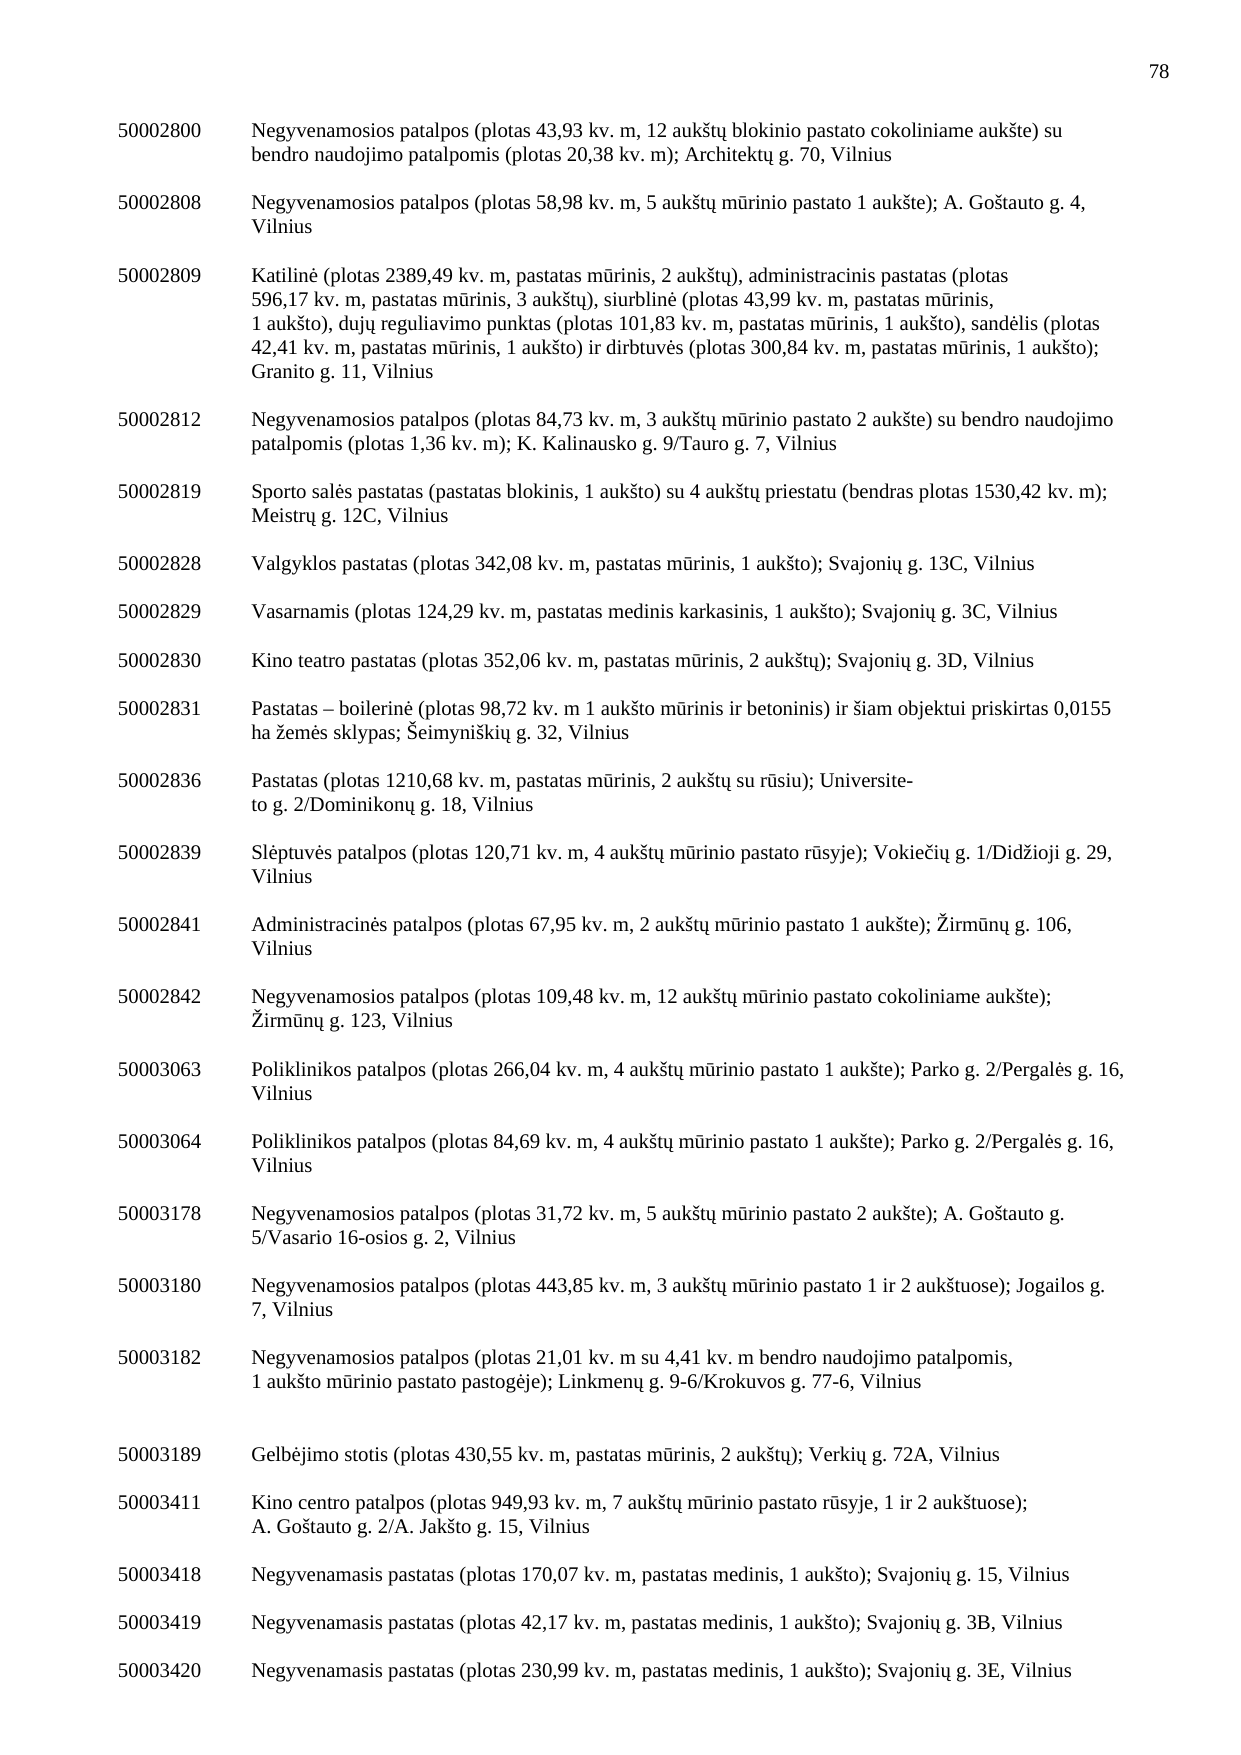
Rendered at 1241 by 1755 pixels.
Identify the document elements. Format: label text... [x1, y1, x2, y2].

table_cell 50003182 [101, 1345, 240, 1393]
table_cell [101, 1586, 1198, 1610]
table_cell [1157, 1345, 1173, 1393]
table_cell Negyvenamosios patalpos (plotas 109,48 kv. m, 12 aukštų mūrinio pastato cokoliniame aukšte); Žirmūnų g. 123, Vilnius [240, 984, 1136, 1032]
table_cell [1173, 1201, 1189, 1249]
table_cell 50003411 [101, 1490, 240, 1538]
table_cell Negyvenamasis pastatas (plotas 170,07 kv. m, pastatas medinis, 1 aukšto); Svajonių g. 15, Vilnius [240, 1562, 1136, 1586]
table_cell Sporto salės pastatas (pastatas blokinis, 1 aukšto) su 4 aukštų priestatu (bendras plotas 1530,42 kv. m); Meistrų g. 12C, Vilnius [240, 479, 1136, 527]
table_cell [1136, 912, 1152, 960]
table_cell [1190, 768, 1198, 816]
table_cell [101, 1466, 1198, 1490]
table_cell [1136, 1490, 1152, 1538]
table_cell [1157, 984, 1173, 1032]
table_cell 50003063 [101, 1057, 240, 1105]
table_cell 50003419 [101, 1610, 240, 1634]
table_cell [1153, 1658, 1157, 1682]
table_cell [1157, 599, 1173, 623]
table_cell [101, 527, 1198, 551]
table_cell [1153, 551, 1157, 575]
table_cell [1190, 551, 1198, 575]
table_cell [101, 960, 1198, 984]
table_cell [1190, 1490, 1198, 1538]
table_cell [1173, 190, 1189, 238]
table_cell Negyvenamosios patalpos (plotas 31,72 kv. m, 5 aukštų mūrinio pastato 2 aukšte); A. Goštauto g. 5/Vasario 16-osios g. 2, Vilnius [240, 1201, 1152, 1249]
table_cell [1153, 648, 1157, 672]
table_cell [1173, 263, 1189, 383]
table_cell [1190, 1442, 1198, 1466]
table_cell 50002808 [101, 190, 240, 238]
table_cell [1190, 1129, 1198, 1177]
table_cell [1190, 479, 1198, 527]
table_cell [1190, 1658, 1198, 1682]
table_cell [101, 624, 1198, 647]
table_cell [1153, 263, 1157, 383]
table_cell [1136, 263, 1152, 383]
table_cell [1173, 599, 1189, 623]
table_cell [1173, 1129, 1189, 1177]
table_cell 50002812 [101, 407, 240, 455]
table_cell [101, 888, 1198, 912]
table_cell [101, 383, 1198, 407]
table_cell [1157, 1442, 1173, 1466]
table_cell 50002809 [101, 263, 240, 383]
table_cell Pastatas – boilerinė (plotas 98,72 kv. m 1 aukšto mūrinis ir betoninis) ir šiam objektui priskirtas 0,0155 ha žemės sklypas; Šeimyniškių g. 32, Vilnius [240, 696, 1136, 744]
table_cell [1157, 263, 1173, 383]
table_cell [1190, 648, 1198, 672]
table_cell [101, 1634, 1198, 1658]
table_cell [1157, 479, 1173, 527]
table_cell [1190, 407, 1198, 455]
table_cell [1153, 768, 1157, 816]
table_cell [101, 239, 1198, 262]
table_cell [1173, 1442, 1189, 1466]
table_cell [1173, 407, 1189, 455]
table_cell [1136, 696, 1152, 744]
table_cell [1157, 912, 1173, 960]
table_cell [1153, 190, 1157, 238]
table_cell [101, 1321, 1198, 1345]
table_cell [1157, 118, 1173, 166]
table_cell 50002842 [101, 984, 240, 1032]
table_cell [101, 744, 1198, 768]
table_cell Pastatas (plotas 1210,68 kv. m, pastatas mūrinis, 2 aukštų su rūsiu); Universite- to g. 2/Dominikonų g. 18, Vilnius [240, 768, 1136, 816]
table_cell 50002836 [101, 768, 240, 816]
table_cell [1157, 696, 1173, 744]
table_cell [1153, 696, 1157, 744]
table_cell [1157, 551, 1173, 575]
table_cell [1153, 479, 1157, 527]
table_cell [1173, 1610, 1189, 1634]
table_cell [1157, 768, 1173, 816]
table_cell [1190, 263, 1198, 383]
table_cell [1190, 118, 1198, 166]
table_cell Gelbėjimo stotis (plotas 430,55 kv. m, pastatas mūrinis, 2 aukštų); Verkių g. 72A, Vilnius [240, 1442, 1136, 1466]
table_cell 50002830 [101, 648, 240, 672]
table_cell 50002829 [101, 599, 240, 623]
table_cell [1136, 1273, 1152, 1321]
table_cell [1157, 1610, 1173, 1634]
table_cell Katilinė (plotas 2389,49 kv. m, pastatas mūrinis, 2 aukštų), administracinis pastatas (plotas 596,17 kv. m, pastatas mūrinis, 3 aukštų), siurblinė (plotas 43,99 kv. m, pastatas mūrinis, 1 aukšto), dujų reguliavimo punktas (plotas 101,83 kv. m, pastatas mūrinis, 1 aukšto), sandėlis (plotas 42,41 kv. m, pastatas mūrinis, 1 aukšto) ir dirbtuvės (plotas 300,84 kv. m, pastatas mūrinis, 1 aukšto); Granito g. 11, Vilnius [240, 263, 1136, 383]
table_cell [1157, 1658, 1173, 1682]
table_cell [101, 1249, 1198, 1273]
table_cell 50002831 [101, 696, 240, 744]
table_cell 50002828 [101, 551, 240, 575]
table_cell 50002839 [101, 840, 240, 888]
table_cell [1173, 118, 1189, 166]
table_cell 50002819 [101, 479, 240, 527]
table_cell [1173, 551, 1189, 575]
table_cell [1190, 840, 1198, 888]
table_cell 50002800 [101, 118, 240, 166]
table_cell [1153, 1610, 1157, 1634]
table_cell Negyvenamasis pastatas (plotas 42,17 kv. m, pastatas medinis, 1 aukšto); Svajonių g. 3B, Vilnius [240, 1610, 1136, 1634]
table_cell [1173, 768, 1189, 816]
table_cell [1153, 1201, 1157, 1249]
table_cell [1173, 984, 1189, 1032]
table_cell [1157, 1273, 1173, 1321]
table_cell Negyvenamasis pastatas (plotas 230,99 kv. m, pastatas medinis, 1 aukšto); Svajonių g. 3E, Vilnius [240, 1658, 1136, 1682]
table_cell [1136, 648, 1152, 672]
table_cell Negyvenamosios patalpos (plotas 58,98 kv. m, 5 aukštų mūrinio pastato 1 aukšte); A. Goštauto g. 4, Vilnius [240, 190, 1152, 238]
table_cell Vasarnamis (plotas 124,29 kv. m, pastatas medinis karkasinis, 1 aukšto); Svajonių g. 3C, Vilnius [240, 599, 1136, 623]
table_cell [1153, 1442, 1157, 1466]
table_cell 50003420 [101, 1658, 240, 1682]
table_cell [1190, 984, 1198, 1032]
table_cell [1157, 1490, 1173, 1538]
table_cell [1153, 1562, 1157, 1586]
table_cell [101, 455, 1198, 479]
table_cell [1136, 551, 1152, 575]
table_cell [1153, 1490, 1157, 1538]
table_cell [1136, 1345, 1152, 1393]
table_cell [1173, 912, 1189, 960]
table_cell [101, 575, 1198, 599]
table_cell [1136, 118, 1152, 166]
table_cell [101, 1033, 1198, 1057]
table_cell [101, 1394, 1198, 1417]
table_cell [1153, 1345, 1157, 1393]
table_cell [1173, 1562, 1189, 1586]
table_cell [1190, 912, 1198, 960]
table_cell [1153, 118, 1157, 166]
table_cell [1190, 696, 1198, 744]
table_cell Valgyklos pastatas (plotas 342,08 kv. m, pastatas mūrinis, 1 aukšto); Svajonių g. 13C, Vilnius [240, 551, 1136, 575]
table_cell [1190, 1201, 1198, 1249]
table_cell [1136, 1562, 1152, 1586]
table_cell [1173, 696, 1189, 744]
table_cell [1136, 1610, 1152, 1634]
table_cell Kino centro patalpos (plotas 949,93 kv. m, 7 aukštų mūrinio pastato rūsyje, 1 ir 2 aukštuose); A. Goštauto g. 2/A. Jakšto g. 15, Vilnius [240, 1490, 1136, 1538]
table_cell Slėptuvės patalpos (plotas 120,71 kv. m, 4 aukštų mūrinio pastato rūsyje); Vokiečių g. 1/Didžioji g. 29, Vilnius [240, 840, 1173, 888]
table_cell [101, 1418, 1198, 1442]
table_cell Negyvenamosios patalpos (plotas 43,93 kv. m, 12 aukštų blokinio pastato cokoliniame aukšte) su bendro naudojimo patalpomis (plotas 20,38 kv. m); Architektų g. 70, Vilnius [240, 118, 1136, 166]
table_cell [1190, 1345, 1198, 1393]
table_cell [101, 1538, 1198, 1562]
table_cell [1136, 479, 1152, 527]
table_cell [1157, 1562, 1173, 1586]
table_cell [1136, 1658, 1152, 1682]
table_cell [1136, 984, 1152, 1032]
table_cell [1173, 840, 1189, 888]
table_cell [1190, 1610, 1198, 1634]
table_cell [101, 672, 1198, 696]
table_cell Negyvenamosios patalpos (plotas 84,73 kv. m, 3 aukštų mūrinio pastato 2 aukšte) su bendro naudojimo patalpomis (plotas 1,36 kv. m); K. Kalinausko g. 9/Tauro g. 7, Vilnius [240, 407, 1136, 455]
table_cell [1173, 1490, 1189, 1538]
table_cell Poliklinikos patalpos (plotas 84,69 kv. m, 4 aukštų mūrinio pastato 1 aukšte); Parko g. 2/Pergalės g. 16, Vilnius [240, 1129, 1173, 1177]
table_cell [1173, 1658, 1189, 1682]
table_cell [1136, 768, 1152, 816]
table_cell [1190, 1273, 1198, 1321]
table_cell [1153, 1273, 1157, 1321]
table_cell Kino teatro pastatas (plotas 352,06 kv. m, pastatas mūrinis, 2 aukštų); Svajonių g. 3D, Vilnius [240, 648, 1136, 672]
table_cell [1157, 407, 1173, 455]
table_cell [1157, 1201, 1173, 1249]
table_cell [101, 166, 1198, 190]
table_cell [1190, 599, 1198, 623]
table_cell [1173, 479, 1189, 527]
table_cell 50002841 [101, 912, 240, 960]
table_cell Negyvenamosios patalpos (plotas 443,85 kv. m, 3 aukštų mūrinio pastato 1 ir 2 aukštuose); Jogailos g. 7, Vilnius [240, 1273, 1136, 1321]
table_cell [1173, 648, 1189, 672]
table_cell [1136, 1442, 1152, 1466]
table_cell [1153, 599, 1157, 623]
table_cell [1190, 1562, 1198, 1586]
table_cell Negyvenamosios patalpos (plotas 21,01 kv. m su 4,41 kv. m bendro naudojimo patalpomis, 1 aukšto mūrinio pastato pastogėje); Linkmenų g. 9-6/Krokuvos g. 77-6, Vilnius [240, 1345, 1136, 1393]
table_cell [1173, 1273, 1189, 1321]
table_cell [1173, 1345, 1189, 1393]
table_cell [1153, 984, 1157, 1032]
table_cell 50003064 [101, 1129, 240, 1177]
table_cell 50003180 [101, 1273, 240, 1321]
table_cell [1136, 407, 1152, 455]
table_cell [1190, 1057, 1198, 1105]
table_cell [101, 816, 1198, 840]
table_cell [1190, 190, 1198, 238]
table_cell [1153, 912, 1157, 960]
table_cell [101, 1177, 1198, 1201]
table_cell 50003189 [101, 1442, 240, 1466]
table_cell [1153, 407, 1157, 455]
table_cell [1157, 648, 1173, 672]
table_cell Administracinės patalpos (plotas 67,95 kv. m, 2 aukštų mūrinio pastato 1 aukšte); Žirmūnų g. 106, Vilnius [240, 912, 1136, 960]
table_cell [101, 1105, 1198, 1129]
table_cell 50003418 [101, 1562, 240, 1586]
table_cell [1136, 599, 1152, 623]
table_cell 50003178 [101, 1201, 240, 1249]
table_cell Poliklinikos patalpos (plotas 266,04 kv. m, 4 aukštų mūrinio pastato 1 aukšte); Parko g. 2/Pergalės g. 16, Vilnius [240, 1057, 1189, 1105]
table_cell [1157, 190, 1173, 238]
